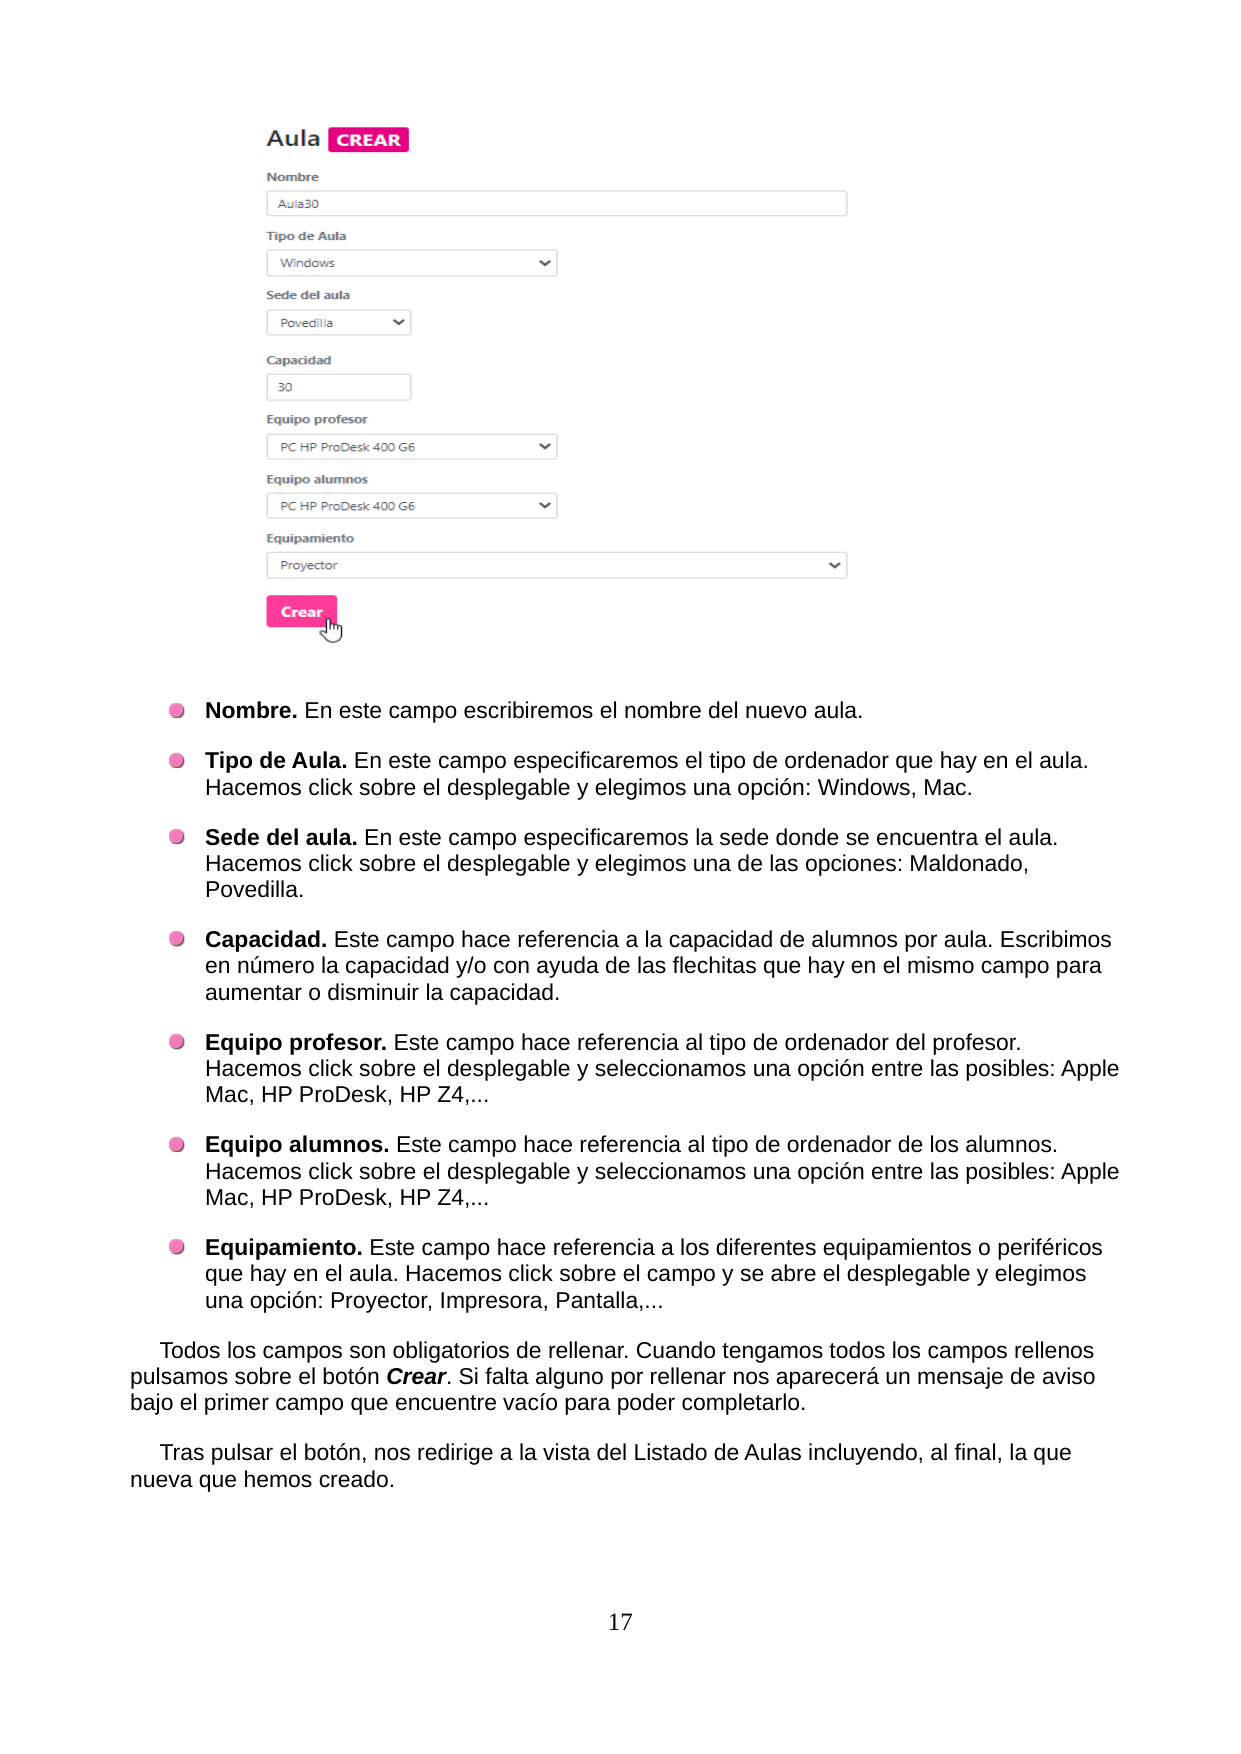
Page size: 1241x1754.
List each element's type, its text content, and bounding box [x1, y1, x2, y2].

list Equipamiento. Este campo hace referencia a los diferentes equipamientos o periféricos que hay en el aula. Hacemos click sobre el campo y se abre el desplegable y elegimos una opción: Proyector, Impresora, Pantalla,... [167, 1234, 1122, 1313]
picture [168, 1136, 186, 1153]
list Equipo profesor. Este campo hace referencia al tipo de ordenador del profesor. Hacemos click sobre el desplegable y seleccionamos una opción entre las posibles: Apple Mac, HP ProDesk, HP Z4,... [167, 1029, 1122, 1108]
picture [168, 752, 186, 769]
picture [168, 702, 186, 719]
picture [168, 1033, 186, 1051]
text Todos los campos son obligatorios de rellenar. Cuando tengamos todos los campos rellenos pulsamos sobre el botón Crear. Si falta alguno por rellenar nos aparecerá un mensaje de aviso bajo el primer campo que encuentre vacío para poder completarlo. [130, 1337, 1116, 1416]
list Capacidad. Este campo hace referencia a la capacidad de alumnos por aula. Escribimos en número la capacidad y/o con ayuda de las flechitas que hay en el mismo campo para aumentar o disminuir la capacidad. [167, 926, 1122, 1005]
picture [168, 930, 186, 948]
picture [215, 118, 869, 648]
list Tipo de Aula. En este campo especificaremos el tipo de ordenador que hay en el aula. Hacemos click sobre el desplegable y elegimos una opción: Windows, Mac. [167, 747, 1122, 800]
list Nombre. En este campo escribiremos el nombre del nuevo aula. [167, 697, 1122, 724]
text Tras pulsar el botón, nos redirige a la vista del Listado de Aulas incluyendo, al final, la que nueva que hemos creado. [130, 1439, 1116, 1492]
picture [168, 1238, 186, 1256]
list Sede del aula. En este campo especificaremos la sede donde se encuentra el aula. Hacemos click sobre el desplegable y elegimos una de las opciones: Maldonado, Povedilla. [167, 823, 1122, 903]
list Equipo alumnos. Este campo hace referencia al tipo de ordenador de los alumnos. Hacemos click sobre el desplegable y seleccionamos una opción entre las posibles: Apple Mac, HP ProDesk, HP Z4,... [167, 1131, 1122, 1210]
picture [168, 828, 186, 845]
